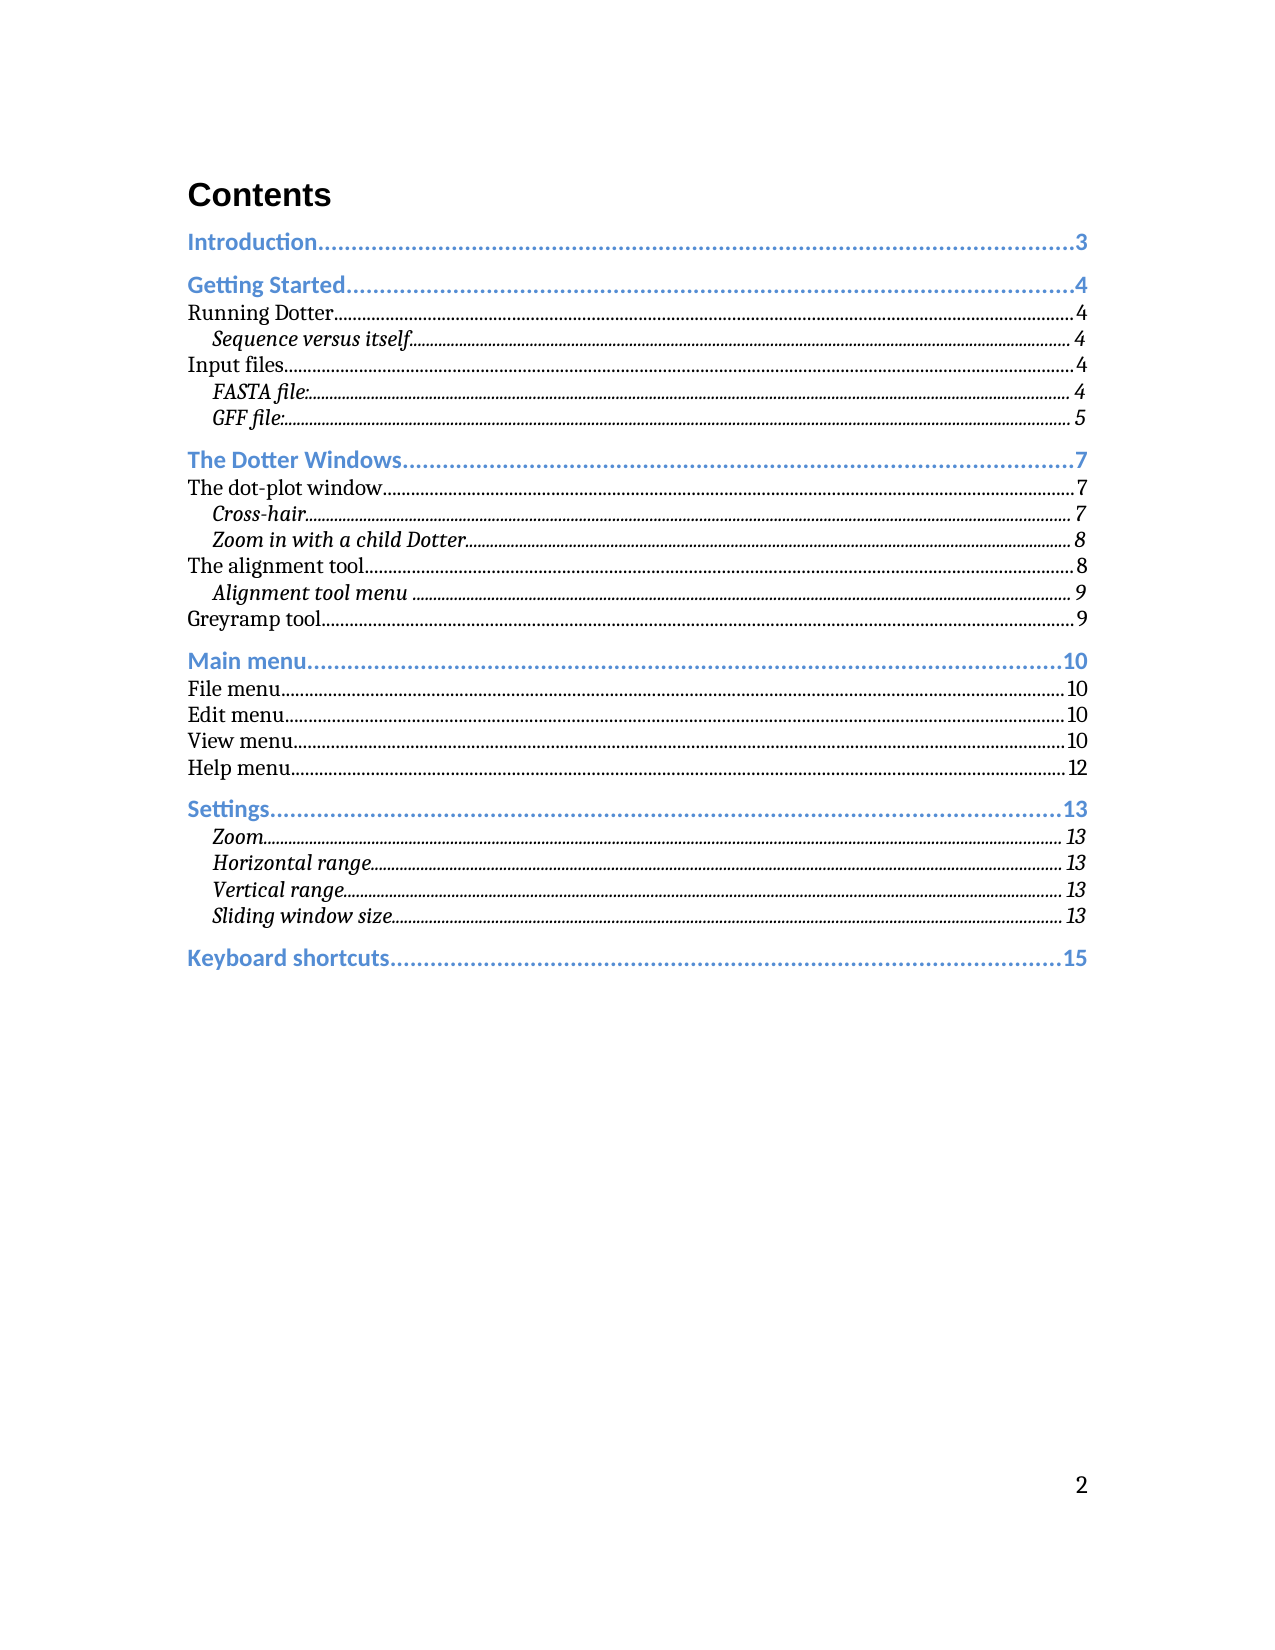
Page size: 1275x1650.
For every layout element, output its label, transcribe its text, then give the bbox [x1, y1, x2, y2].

text FASTA file: 4 [212, 378, 1087, 405]
text Main menu 10 [187, 645, 1087, 675]
text Help menu 12 [187, 754, 1087, 781]
text The Dotter Windows 7 [187, 444, 1087, 474]
text Zoom in with a child Dotter 8 [212, 527, 1087, 553]
text Keyboard shortcuts 15 [187, 942, 1087, 972]
text The dot-plot window 7 [187, 474, 1087, 501]
text Running Dotter 4 [187, 299, 1087, 326]
text View menu 10 [187, 728, 1087, 754]
text GFF file: 5 [212, 405, 1087, 431]
text Greyramp tool 9 [187, 606, 1087, 632]
text Settings 13 [187, 793, 1087, 824]
text Edit menu 10 [187, 702, 1087, 728]
text Getting Started 4 [187, 269, 1087, 299]
text Horizontal range 13 [212, 850, 1087, 877]
text Vertical range 13 [212, 877, 1087, 903]
text Introduction 3 [187, 226, 1087, 256]
text Sliding window size 13 [212, 903, 1087, 929]
subtitle Contents [187, 175, 1087, 213]
text Sequence versus itself 4 [212, 326, 1087, 352]
text The alignment tool 8 [187, 553, 1087, 580]
text Input files 4 [187, 352, 1087, 378]
text Cross-hair 7 [212, 501, 1087, 527]
text Alignment tool menu 9 [212, 580, 1087, 606]
text Zoom 13 [212, 824, 1087, 850]
text File menu 10 [187, 675, 1087, 702]
